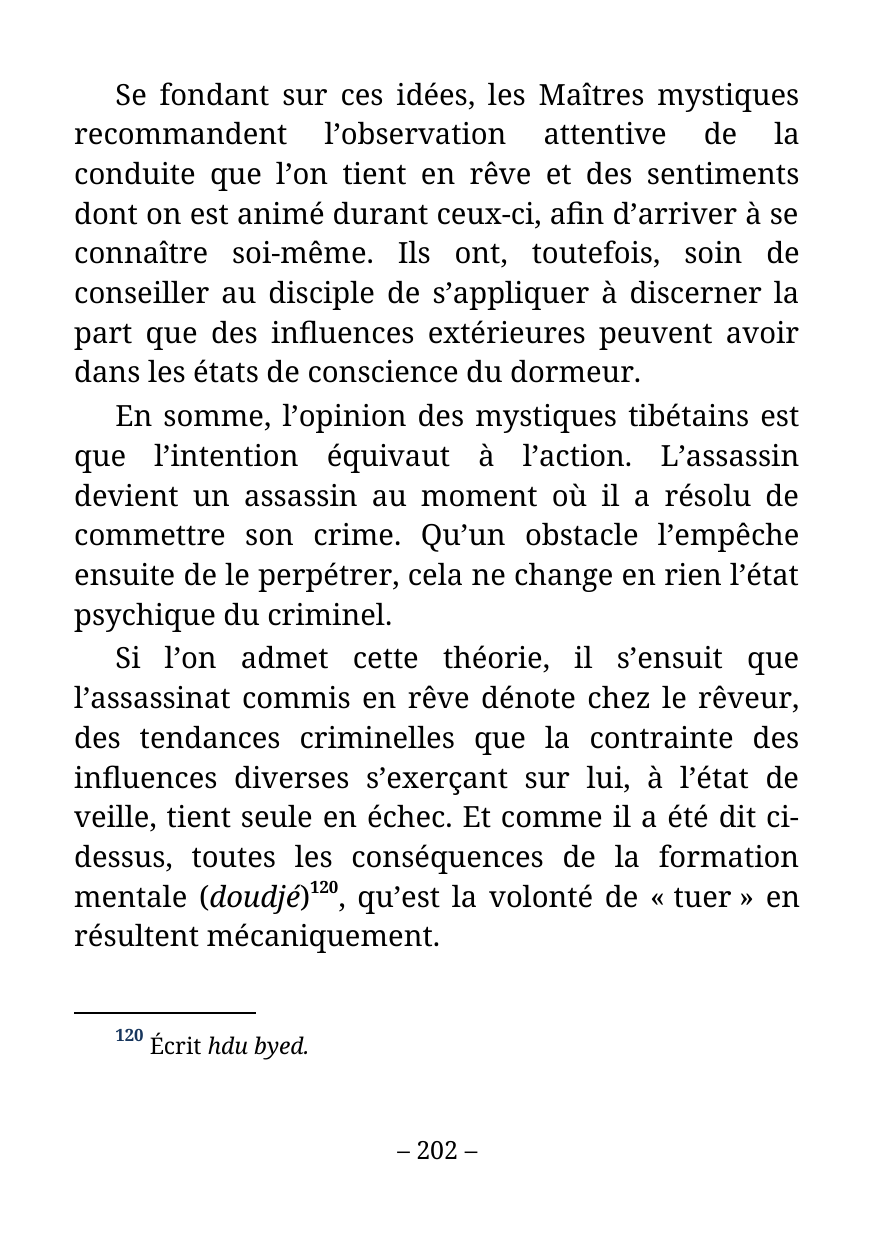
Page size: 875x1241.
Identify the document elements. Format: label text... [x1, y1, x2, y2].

text Se fondant sur ces idées, les Maîtres mystiques recommandent l’observation attentive de la conduite que l’on tient en rêve et des sentiments dont on est animé durant ceux-ci, afin d’arriver à se connaître soi-même. Ils ont, toutefois, soin de conseiller au disciple de s’appliquer à discerner la part que des influences extérieures peuvent avoir dans les états de conscience du dormeur. [74, 74, 800, 391]
text Écrit hdu byed. [74, 1023, 800, 1063]
text Si l’on admet cette théorie, il s’ensuit que l’assassinat commis en rêve dénote chez le rêveur, des tendances criminelles que la contrainte des influences diverses s’exerçant sur lui, à l’état de veille, tient seule en échec. Et comme il a été dit ci-dessus, toutes les conséquences de la formation mentale (doudjé), qu’est la volonté de « tuer » en résultent mécaniquement. [74, 638, 800, 955]
text En somme, l’opinion des mystiques tibétains est que l’intention équivaut à l’action. L’assassin devient un assassin au moment où il a résolu de commettre son crime. Qu’un obstacle l’empêche ensuite de le perpétrer, cela ne change en rien l’état psychique du criminel. [74, 396, 800, 634]
